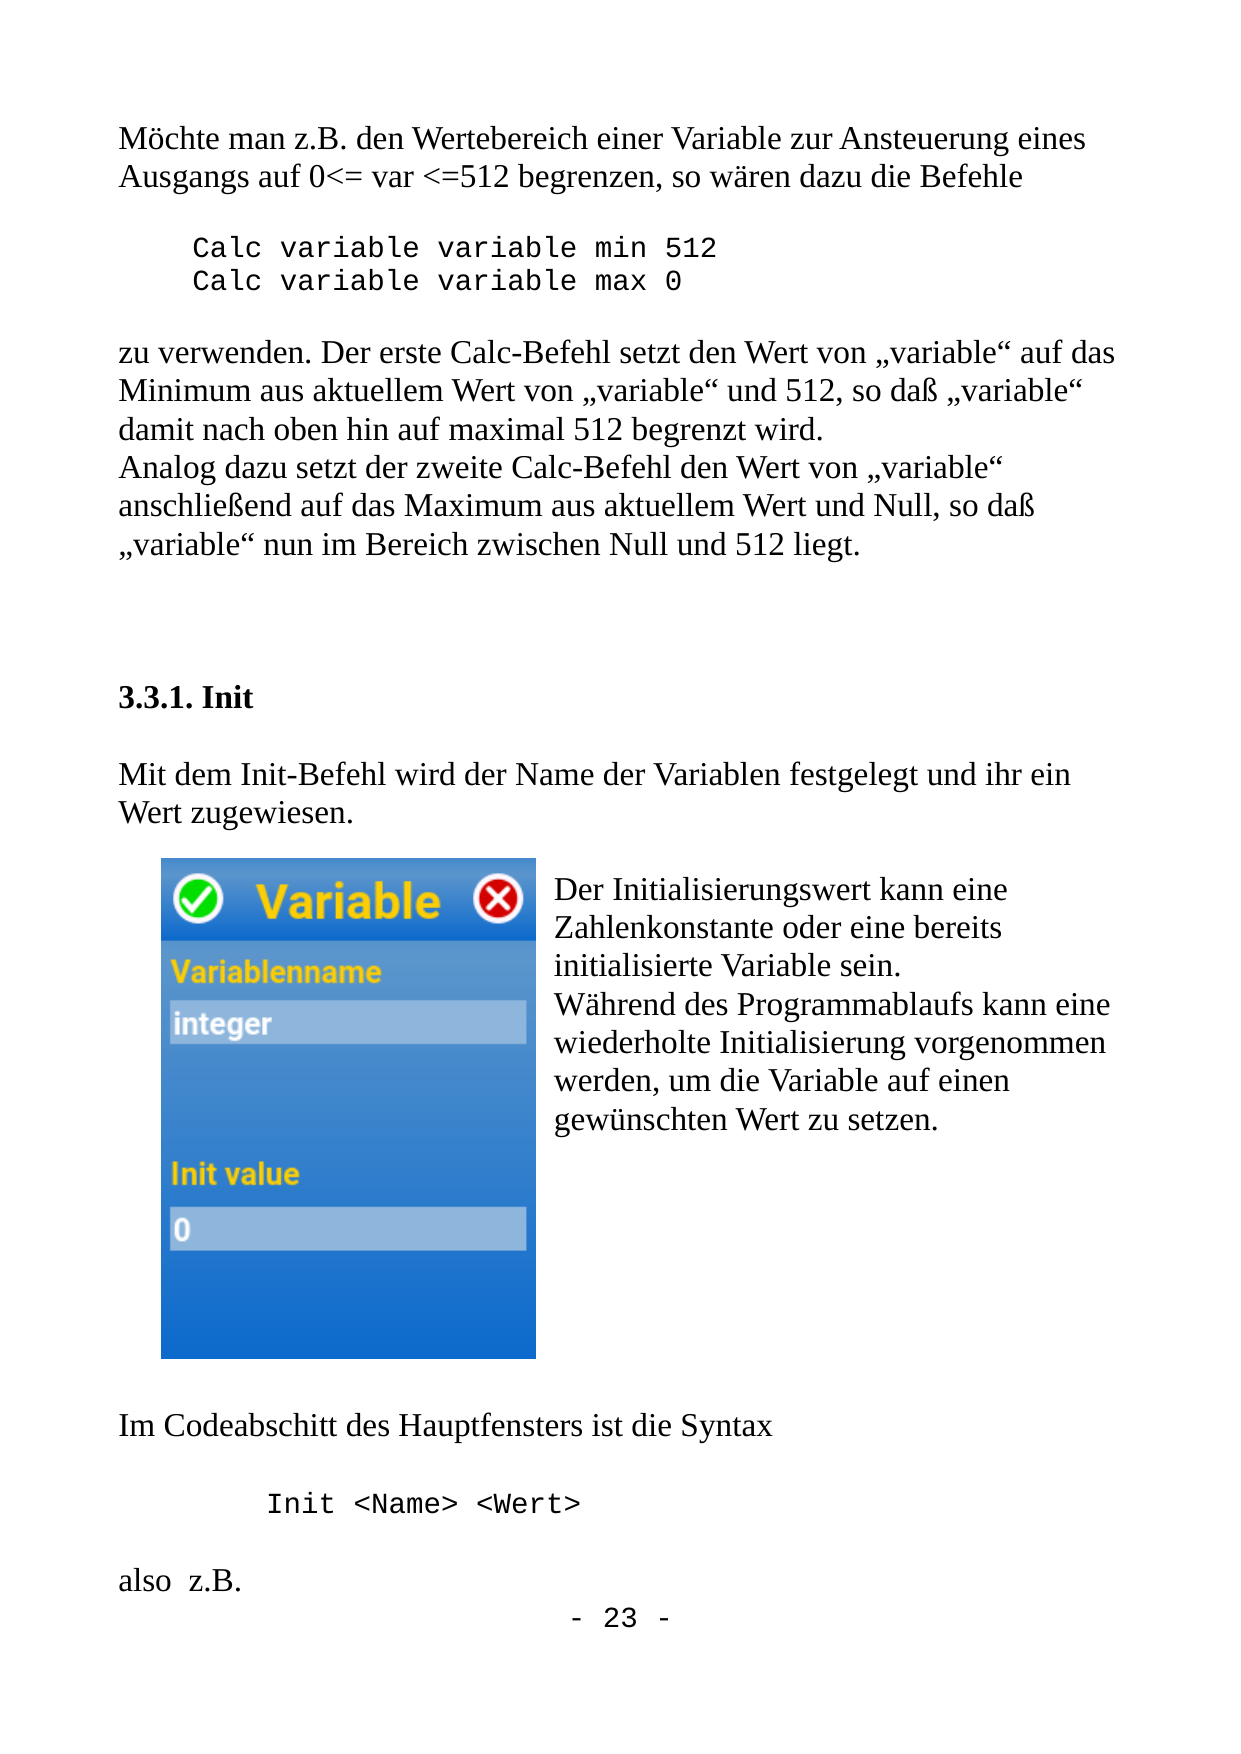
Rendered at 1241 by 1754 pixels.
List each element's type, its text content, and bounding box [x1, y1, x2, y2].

text Calc variable variable min 512 [118, 233, 1122, 266]
text zu verwenden. Der erste Calc-Befehl setzt den Wert von „variable“ auf das Minimum aus aktuellem Wert von „variable“ und 512, so daß „variable“ damit nach oben hin auf maximal 512 begrenzt wird. [118, 332, 1122, 447]
text 3.3.1. Init [118, 677, 1122, 716]
text [118, 984, 161, 1137]
text Init <Name> <Wert> [118, 1482, 1122, 1522]
text Analog dazu setzt der zweite Calc-Befehl den Wert von „variable“ anschließend auf das Maximum aus aktuellem Wert und Null, so daß „variable“ nun im Bereich zwischen Null und 512 liegt. [118, 447, 1122, 562]
text Im Codeabschitt des Hauptfensters ist die Syntax [118, 1406, 1122, 1444]
picture [161, 858, 536, 1359]
text Calc variable variable max 0 [118, 266, 1122, 299]
text Während des Programmablaufs kann eine wiederholte Initialisierung vorgenommen werden, um die Variable auf einen gewünschten Wert zu setzen. [536, 984, 1122, 1137]
text Möchte man z.B. den Wertebereich einer Variable zur Ansteuerung eines Ausgangs auf 0<= var <=512 begrenzen, so wären dazu die Befehle [118, 118, 1122, 195]
text Mit dem Init-Befehl wird der Name der Variablen festgelegt und ihr ein Wert zugewiesen. [118, 754, 1122, 831]
text also z.B. [118, 1560, 1122, 1599]
text [118, 869, 161, 984]
text Der Initialisierungswert kann eine Zahlenkonstante oder eine bereits initialisierte Variable sein. [536, 869, 1122, 984]
